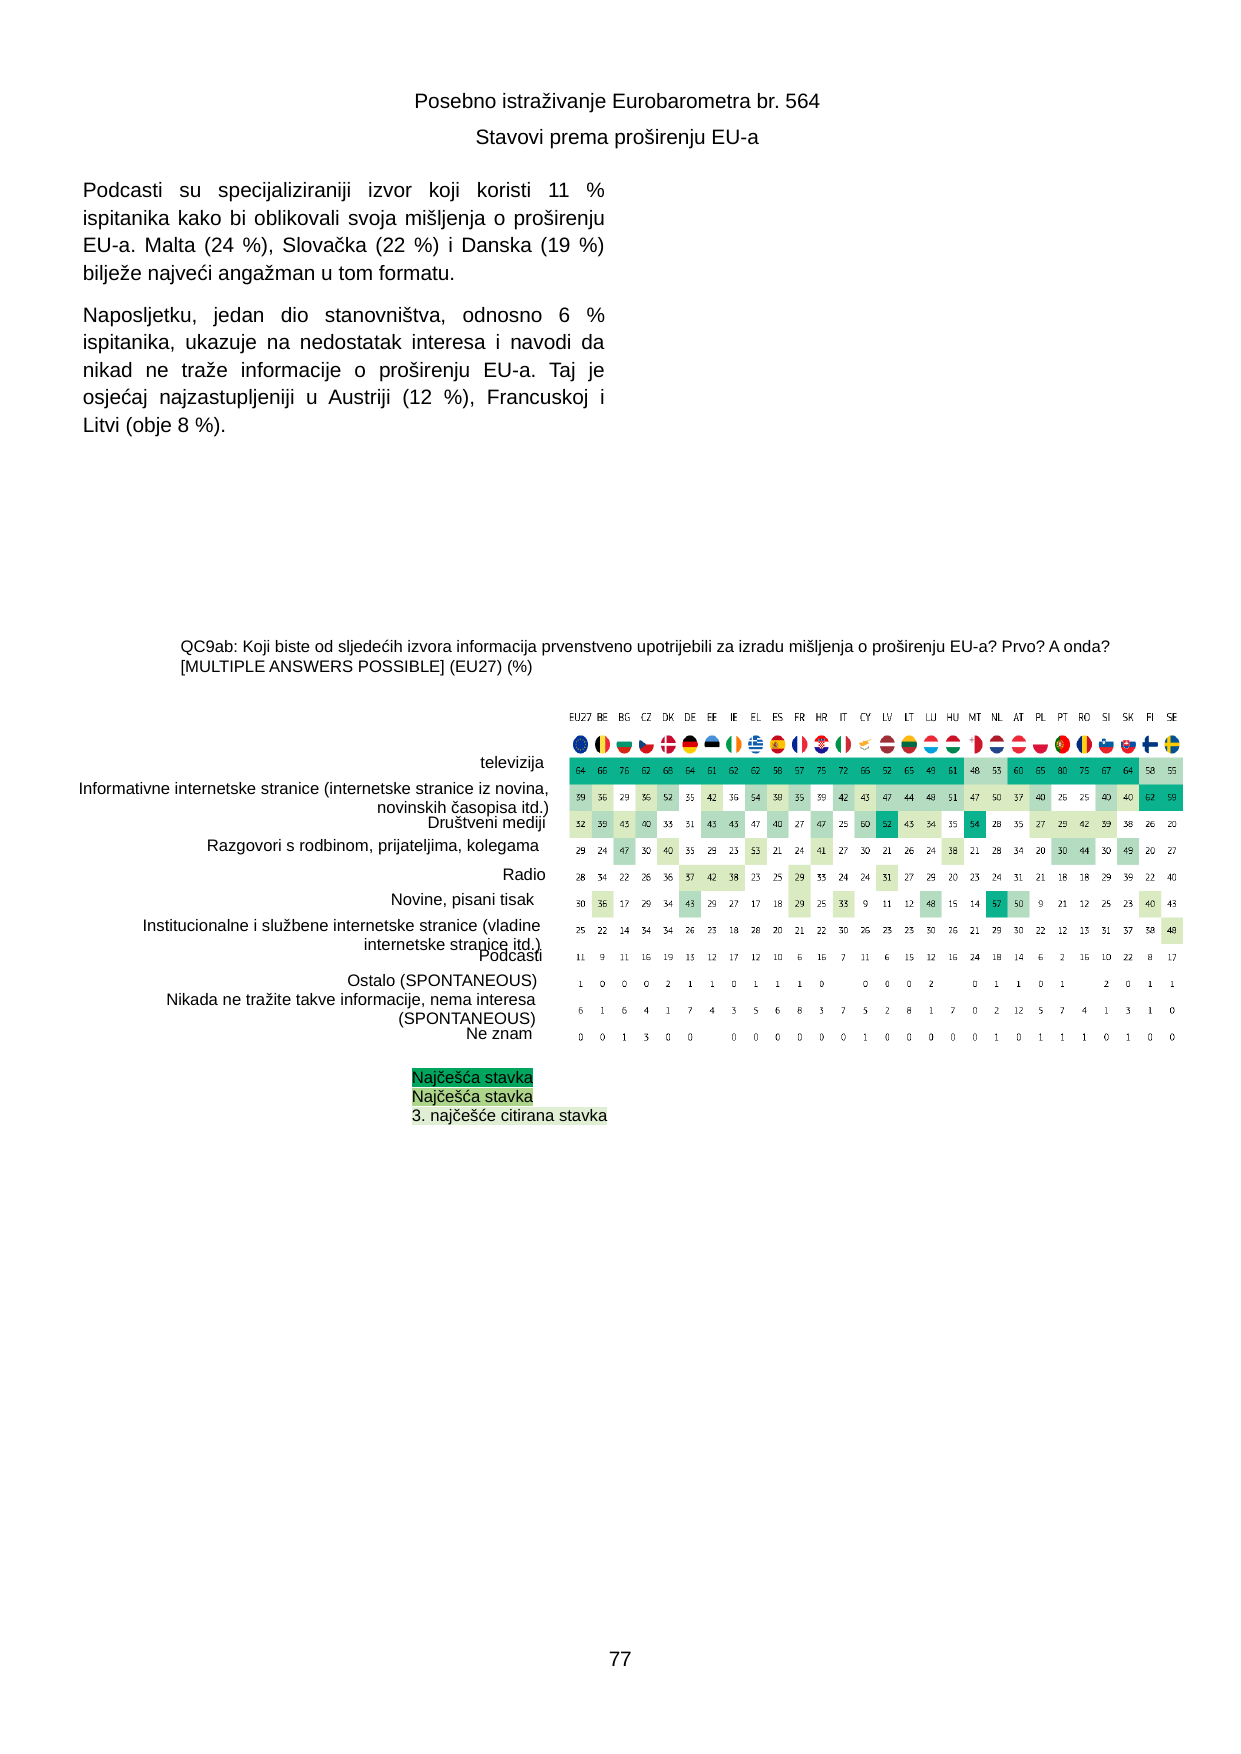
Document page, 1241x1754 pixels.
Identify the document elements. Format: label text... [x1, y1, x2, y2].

text Naposljetku, jedan dio stanovništva, odnosno 6 % ispitanika, ukazuje na nedostatak interesa i navodi da nikad ne traže informacije o proširenju EU-a. Taj je osjećaj najzastupljeniji u Austriji (12 %), Francuskoj i Litvi (obje 8 %). [83, 302, 605, 436]
picture [565, 703, 1187, 1049]
text Podcasti su specijaliziraniji izvor koji koristi 11 % ispitanika kako bi oblikovali svoja mišljenja o proširenju EU-a. Malta (24 %), Slovačka (22 %) i Danska (19 %) bilježe najveći angažman u tom formatu. [83, 178, 605, 284]
